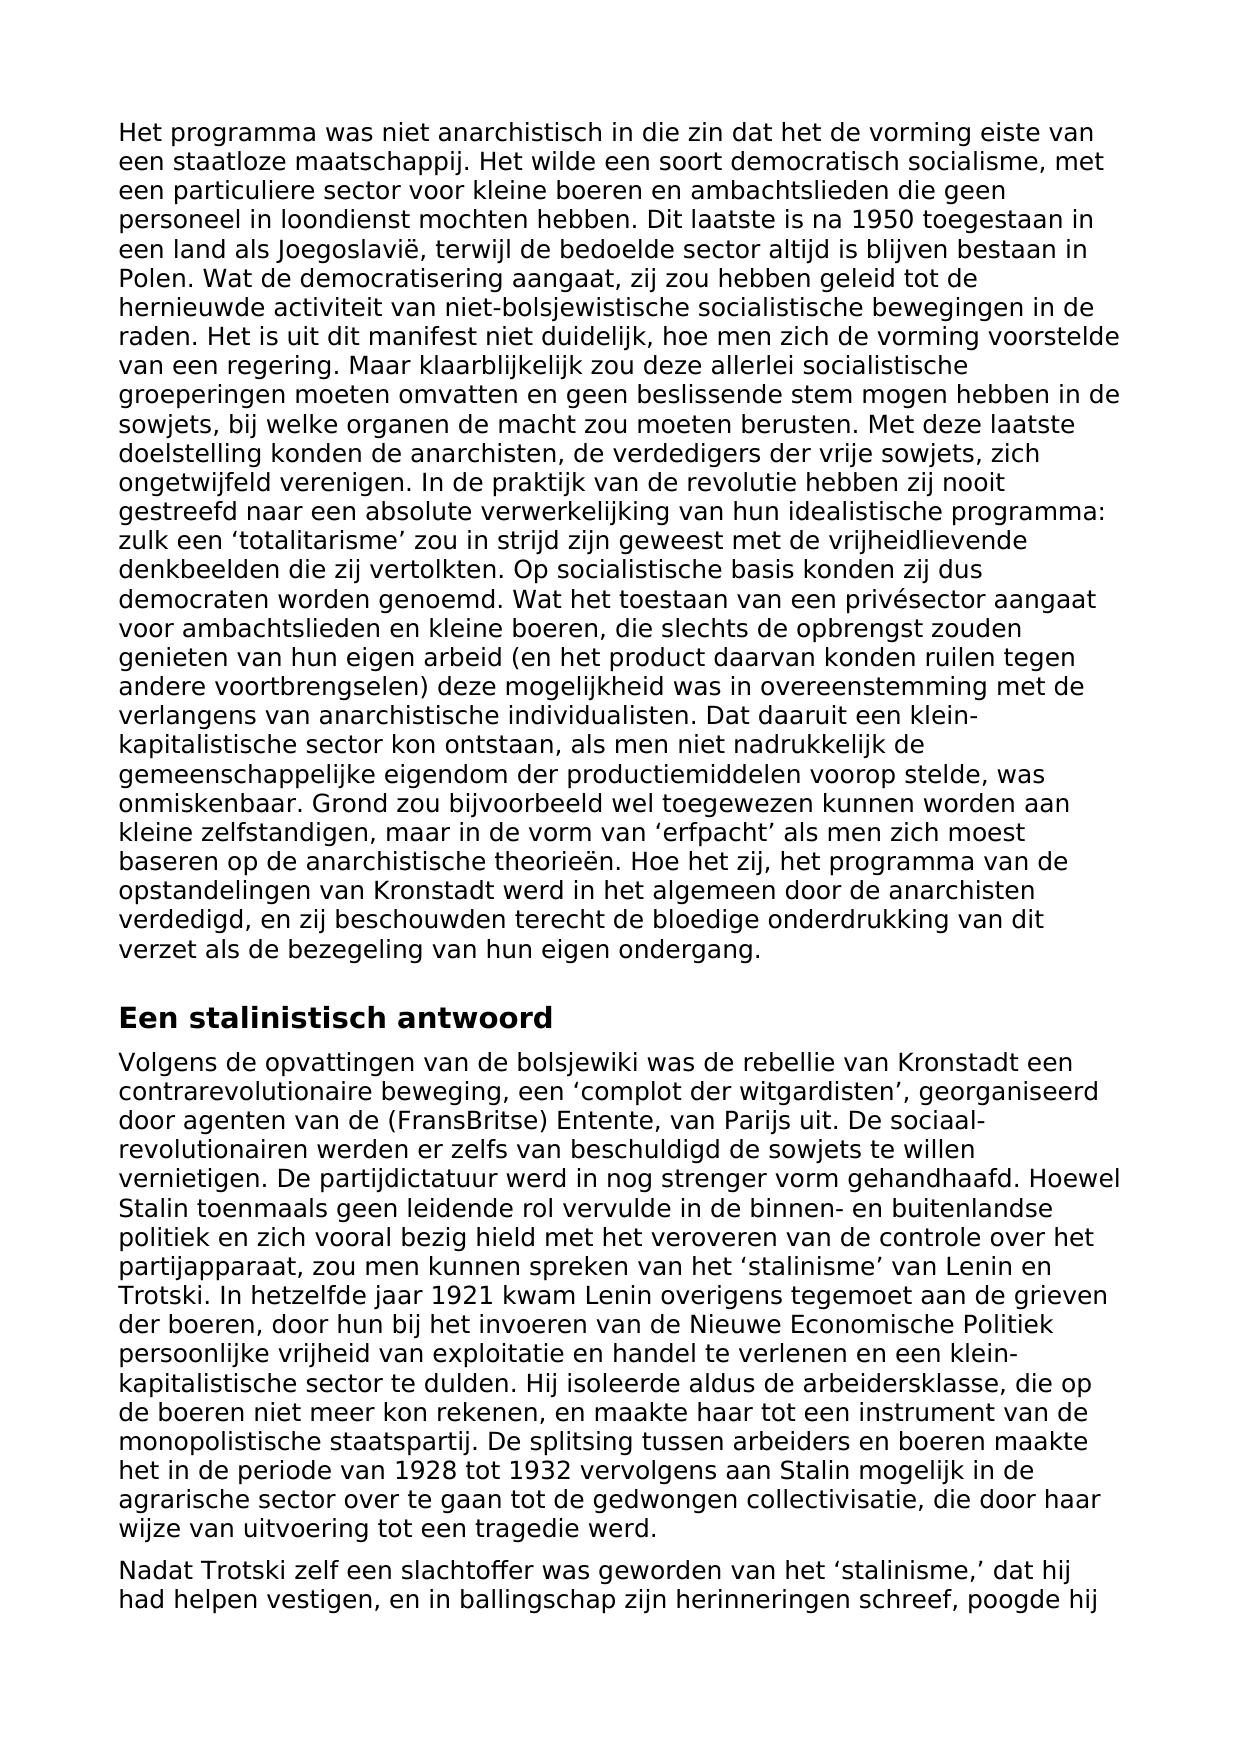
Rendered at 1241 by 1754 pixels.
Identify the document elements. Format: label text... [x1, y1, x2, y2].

text Het programma was niet anarchistisch in die zin dat het de vorming eiste van een staatloze maatschappij. Het wilde een soort democratisch socialisme, met een particuliere sector voor kleine boeren en ambachtslieden die geen personeel in loondienst mochten hebben. Dit laatste is na 1950 toegestaan in een land als Joegoslavië, terwijl de bedoelde sector altijd is blijven bestaan in Polen. Wat de democratisering aangaat, zij zou hebben geleid tot de hernieuwde activiteit van niet-bolsjewistische socialistische bewegingen in de raden. Het is uit dit manifest niet duidelijk, hoe men zich de vorming voorstelde van een regering. Maar klaarblijkelijk zou deze allerlei socialistische groeperingen moeten omvatten en geen beslissende stem mogen hebben in de sowjets, bij welke organen de macht zou moeten berusten. Met deze laatste doelstelling konden de anarchisten, de verdedigers der vrije sowjets, zich ongetwijfeld verenigen. In de praktijk van de revolutie hebben zij nooit gestreefd naar een absolute verwerkelijking van hun idealistische programma: zulk een ‘totalitarisme’ zou in strijd zijn geweest met de vrijheidlievende denkbeelden die zij vertolkten. Op socialistische basis konden zij dus democraten worden genoemd. Wat het toestaan van een privésector aangaat voor ambachtslieden en kleine boeren, die slechts de opbrengst zouden genieten van hun eigen arbeid (en het product daarvan konden ruilen tegen andere voortbrengselen) deze mogelijkheid was in overeenstemming met de verlangens van anarchistische individualisten. Dat daaruit een klein-kapitalistische sector kon ontstaan, als men niet nadrukkelijk de gemeenschappelijke eigendom der productiemiddelen voorop stelde, was onmiskenbaar. Grond zou bijvoorbeeld wel toegewezen kunnen worden aan kleine zelfstandigen, maar in de vorm van ‘erfpacht’ als men zich moest baseren op de anarchistische theorieën. Hoe het zij, het programma van de opstandelingen van Kronstadt werd in het algemeen door de anarchisten verdedigd, en zij beschouwden terecht de bloedige onderdrukking van dit verzet als de bezegeling van hun eigen ondergang. [118, 118, 1122, 964]
text Volgens de opvattingen van de bolsjewiki was de rebellie van Kronstadt een contrarevolutionaire beweging, een ‘complot der witgardisten’, georganiseerd door agenten van de (FransBritse) Entente, van Parijs uit. De sociaal-revolutionairen werden er zelfs van beschuldigd de sowjets te willen vernietigen. De partijdictatuur werd in nog strenger vorm gehandhaafd. Hoewel Stalin toenmaals geen leidende rol vervulde in de binnen- en buitenlandse politiek en zich vooral bezig hield met het veroveren van de controle over het partijapparaat, zou men kunnen spreken van het ‘stalinisme’ van Lenin en Trotski. In hetzelfde jaar 1921 kwam Lenin overigens tegemoet aan de grieven der boeren, door hun bij het invoeren van de Nieuwe Economische Politiek persoonlijke vrijheid van exploitatie en handel te verlenen en een klein-kapitalistische sector te dulden. Hij isoleerde aldus de arbeidersklasse, die op de boeren niet meer kon rekenen, en maakte haar tot een instrument van de monopolistische staatspartij. De splitsing tussen arbeiders en boeren maakte het in de periode van 1928 tot 1932 vervolgens aan Stalin mogelijk in de agrarische sector over te gaan tot de gedwongen collectivisatie, die door haar wijze van uitvoering tot een tragedie werd. [118, 1048, 1122, 1544]
text Nadat Trotski zelf een slachtoffer was geworden van het ‘stalinisme,’ dat hij had helpen vestigen, en in ballingschap zijn herinneringen schreef, poogde hij [118, 1556, 1122, 1614]
subtitle Een stalinistisch antwoord [118, 1001, 1122, 1035]
